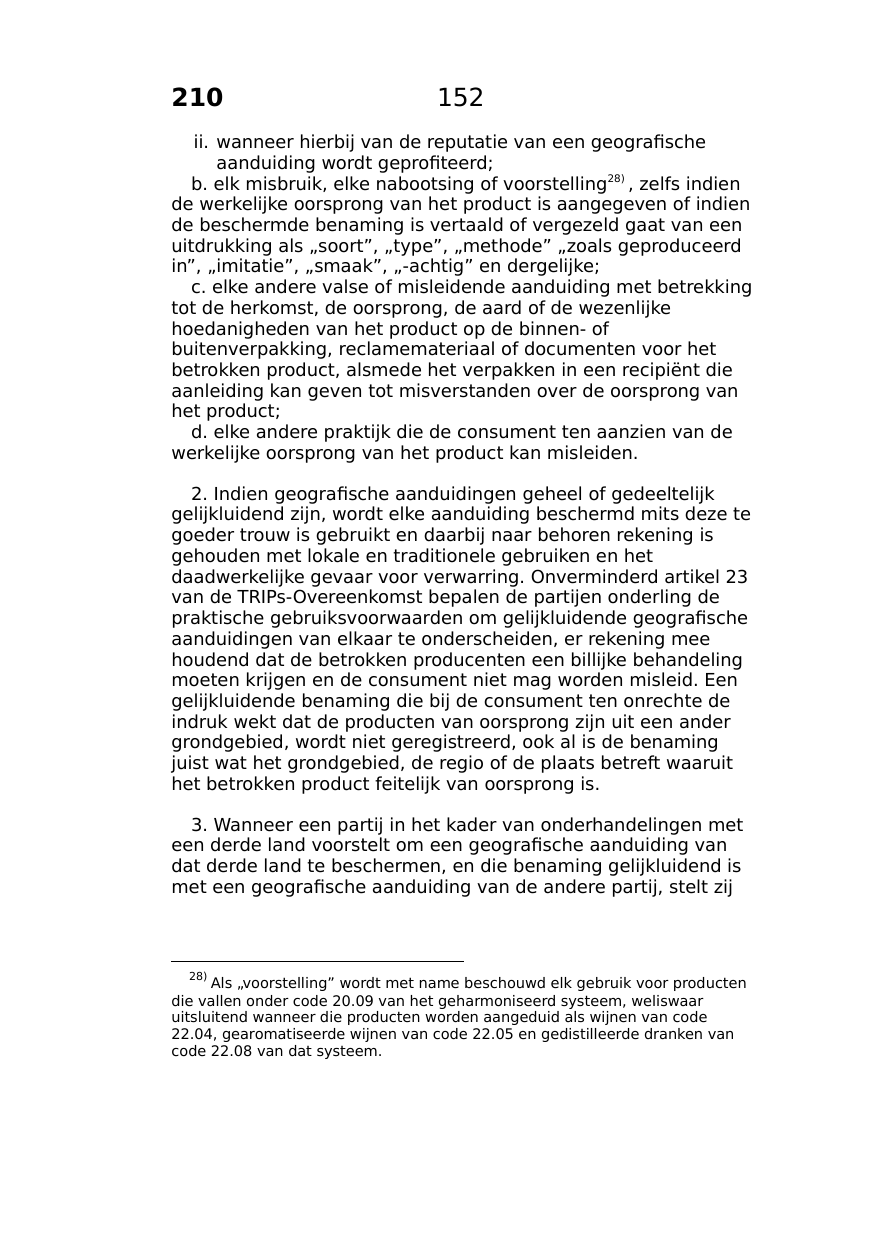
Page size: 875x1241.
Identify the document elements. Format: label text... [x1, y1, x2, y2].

text b. elk misbruik, elke nabootsing of voorstelling, zelfs indien de werkelijke oorsprong van het product is aangegeven of indien de beschermde benaming is vertaald of vergezeld gaat van een uitdrukking als „soort”, „type”, „methode” „zoals geproduceerd in”, „imitatie”, „smaak”, „-achtig” en dergelijke; [171, 173, 756, 277]
text c. elke andere valse of misleidende aanduiding met betrekking tot de herkomst, de oorsprong, de aard of de wezenlijke hoedanigheden van het product op de binnen- of buitenverpakking, reclamemateriaal of documenten voor het betrokken product, alsmede het verpakken in een recipiënt die aanleiding kan geven tot misverstanden over de oorsprong van het product; [171, 277, 756, 422]
text 3. Wanneer een partij in het kader van onderhandelingen met een derde land voorstelt om een geografische aanduiding van dat derde land te beschermen, en die benaming gelijkluidend is met een geografische aanduiding van de andere partij, stelt zij [171, 814, 756, 897]
text Als „voorstelling” wordt met name beschouwd elk gebruik voor producten die vallen onder code 20.09 van het geharmoniseerd systeem, weliswaar uitsluitend wanneer die producten worden aangeduid als wijnen van code 22.04, gearomatiseerde wijnen van code 22.05 en gedistilleerde dranken van code 22.08 van dat systeem. [171, 970, 756, 1060]
text 2. Indien geografische aanduidingen geheel of gedeeltelijk gelijkluidend zijn, wordt elke aanduiding beschermd mits deze te goeder trouw is gebruikt en daarbij naar behoren rekening is gehouden met lokale en traditionele gebruiken en het daadwerkelijke gevaar voor verwarring. Onverminderd artikel 23 van de TRIPs-Overeenkomst bepalen de partijen onderling de praktische gebruiksvoorwaarden om gelijkluidende geografische aanduidingen van elkaar te onderscheiden, er rekening mee houdend dat de betrokken producenten een billijke behandeling moeten krijgen en de consument niet mag worden misleid. Een gelijkluidende benaming die bij de consument ten onrechte de indruk wekt dat de producten van oorsprong zijn uit een ander grondgebied, wordt niet geregistreerd, ook al is de benaming juist wat het grondgebied, de regio of de plaats betreft waaruit het betrokken product feitelijk van oorsprong is. [171, 483, 756, 794]
text ii. wanneer hierbij van de reputatie van een geografische aanduiding wordt geprofiteerd; [171, 132, 756, 173]
text d. elke andere praktijk die de consument ten aanzien van de werkelijke oorsprong van het product kan misleiden. [171, 422, 756, 463]
